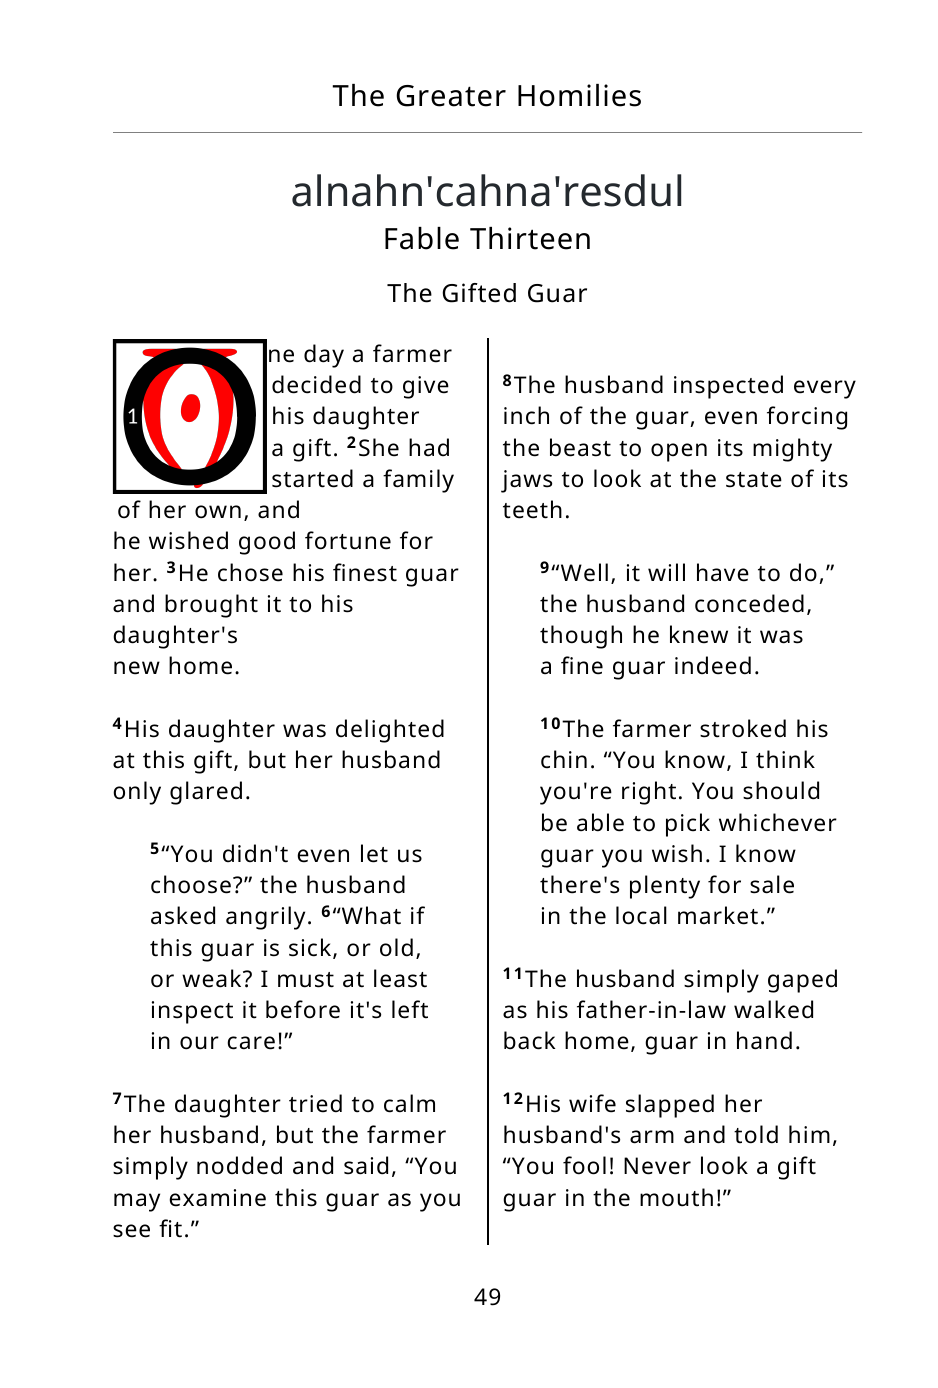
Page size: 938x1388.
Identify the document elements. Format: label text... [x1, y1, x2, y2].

text his daughter [267, 400, 472, 431]
text 11The husband simply gaped as his father-in-law walked back home, guar in hand. [502, 963, 862, 1056]
text 9“Well, it will have to do,” the husband conceded, though he knew it was a fine guar indeed. [540, 556, 844, 681]
text Fable Thirteen [112, 218, 862, 258]
text 12His wife slapped her husband's arm and told him, “You fool! Never look a gift guar in the mouth!” [502, 1088, 862, 1213]
text The Greater Homilies [112, 75, 862, 115]
text of her own, and [112, 494, 472, 525]
text 5“You didn't even let us choose?” the husband asked angrily. 6“What if this guar is sick, or old, or weak? I must at least inspect it before it's left in our care!” [150, 838, 454, 1056]
text 4His daughter was delighted at this gift, but her husband only glared. [112, 713, 472, 806]
text decided to give [267, 369, 472, 400]
picture [112, 339, 267, 494]
text ne day a farmer [112, 338, 472, 369]
text 7The daughter tried to calm her husband, but the farmer simply nodded and said, “You may examine this guar as you see fit.” [112, 1088, 472, 1244]
subtitle alnahn'cahna'resdul [112, 162, 862, 218]
text started a family [267, 463, 472, 494]
text 10The farmer stroked his chin. “You know, I think you're right. You should be able to pick whichever guar you wish. I know there's plenty for sale in the local market.” [540, 713, 844, 931]
text 8The husband inspected every inch of the guar, even forcing the beast to open its mighty jaws to look at the state of its teeth. [502, 369, 862, 525]
text a gift. 2She had [267, 431, 472, 463]
text The Gifted Guar [112, 275, 862, 309]
text he wished good fortune for her. 3He chose his finest guar and brought it to his daughter's new home. [112, 525, 472, 681]
